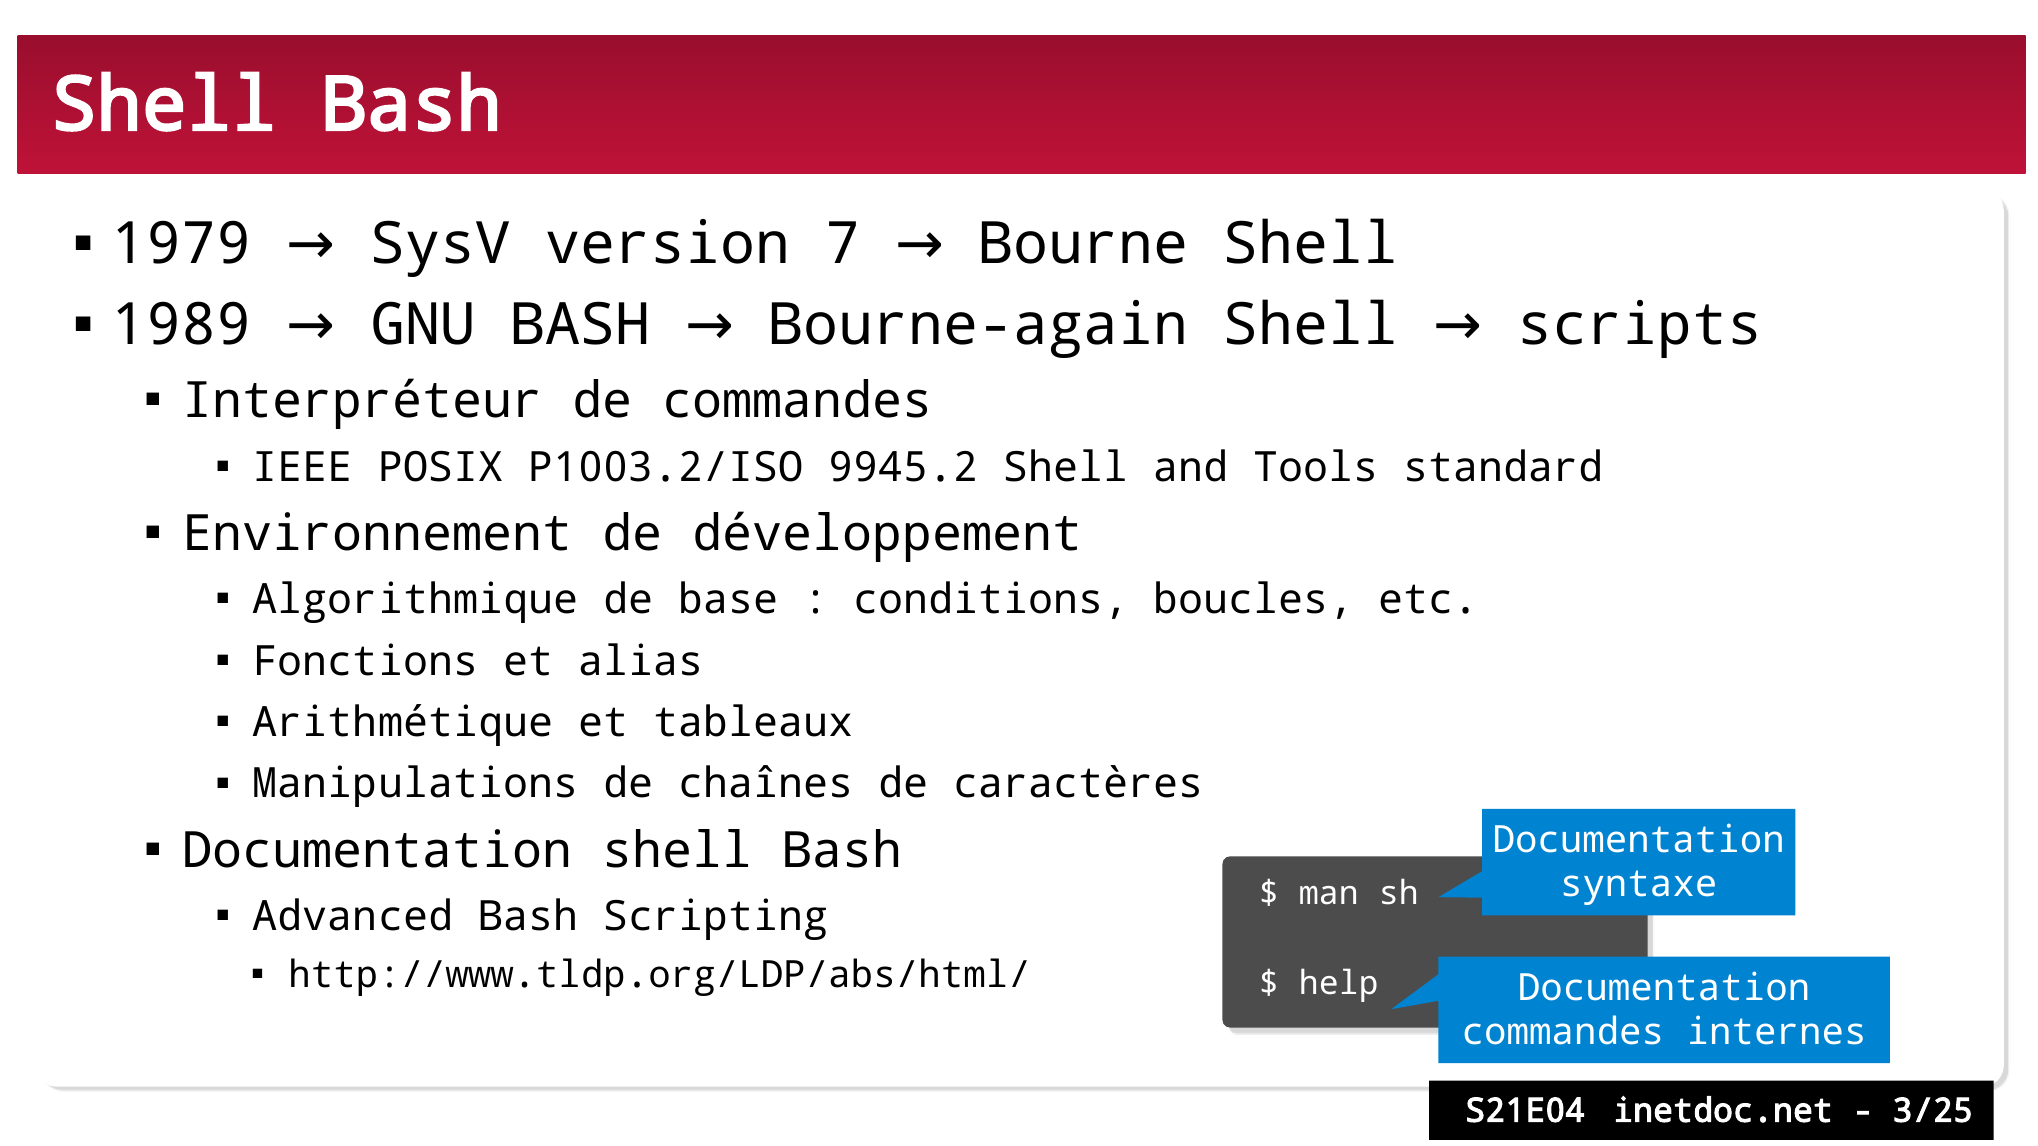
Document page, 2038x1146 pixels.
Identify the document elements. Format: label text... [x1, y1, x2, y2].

text_box S21E04 inetdoc.net - <numéro>/25 [1429, 1080, 1994, 1140]
text_box $ man sh $ help [1222, 856, 1648, 1028]
text_box Documentation commandes internes [1391, 956, 1890, 1064]
text_box 1979 → SysV version 7 → Bourne Shell 1989 → GNU BASH → Bourne-again Shell → scripts Interpréteur de commandes IEEE POSIX P1003.2/ISO 9945.2 Shell and Tools standard Environnement de développement Algorithmique de base : conditions, boucles, etc. Fonctions et alias Arithmétique et tableaux Manipulations de chaînes de caractères Documentation shell Bash Advanced Bash Scripting http://www.tldp.org/LDP/abs/html/ [35, 188, 2004, 1087]
text_box Shell Bash [17, 35, 2026, 174]
text_box Documentation syntaxe [1438, 808, 1796, 916]
